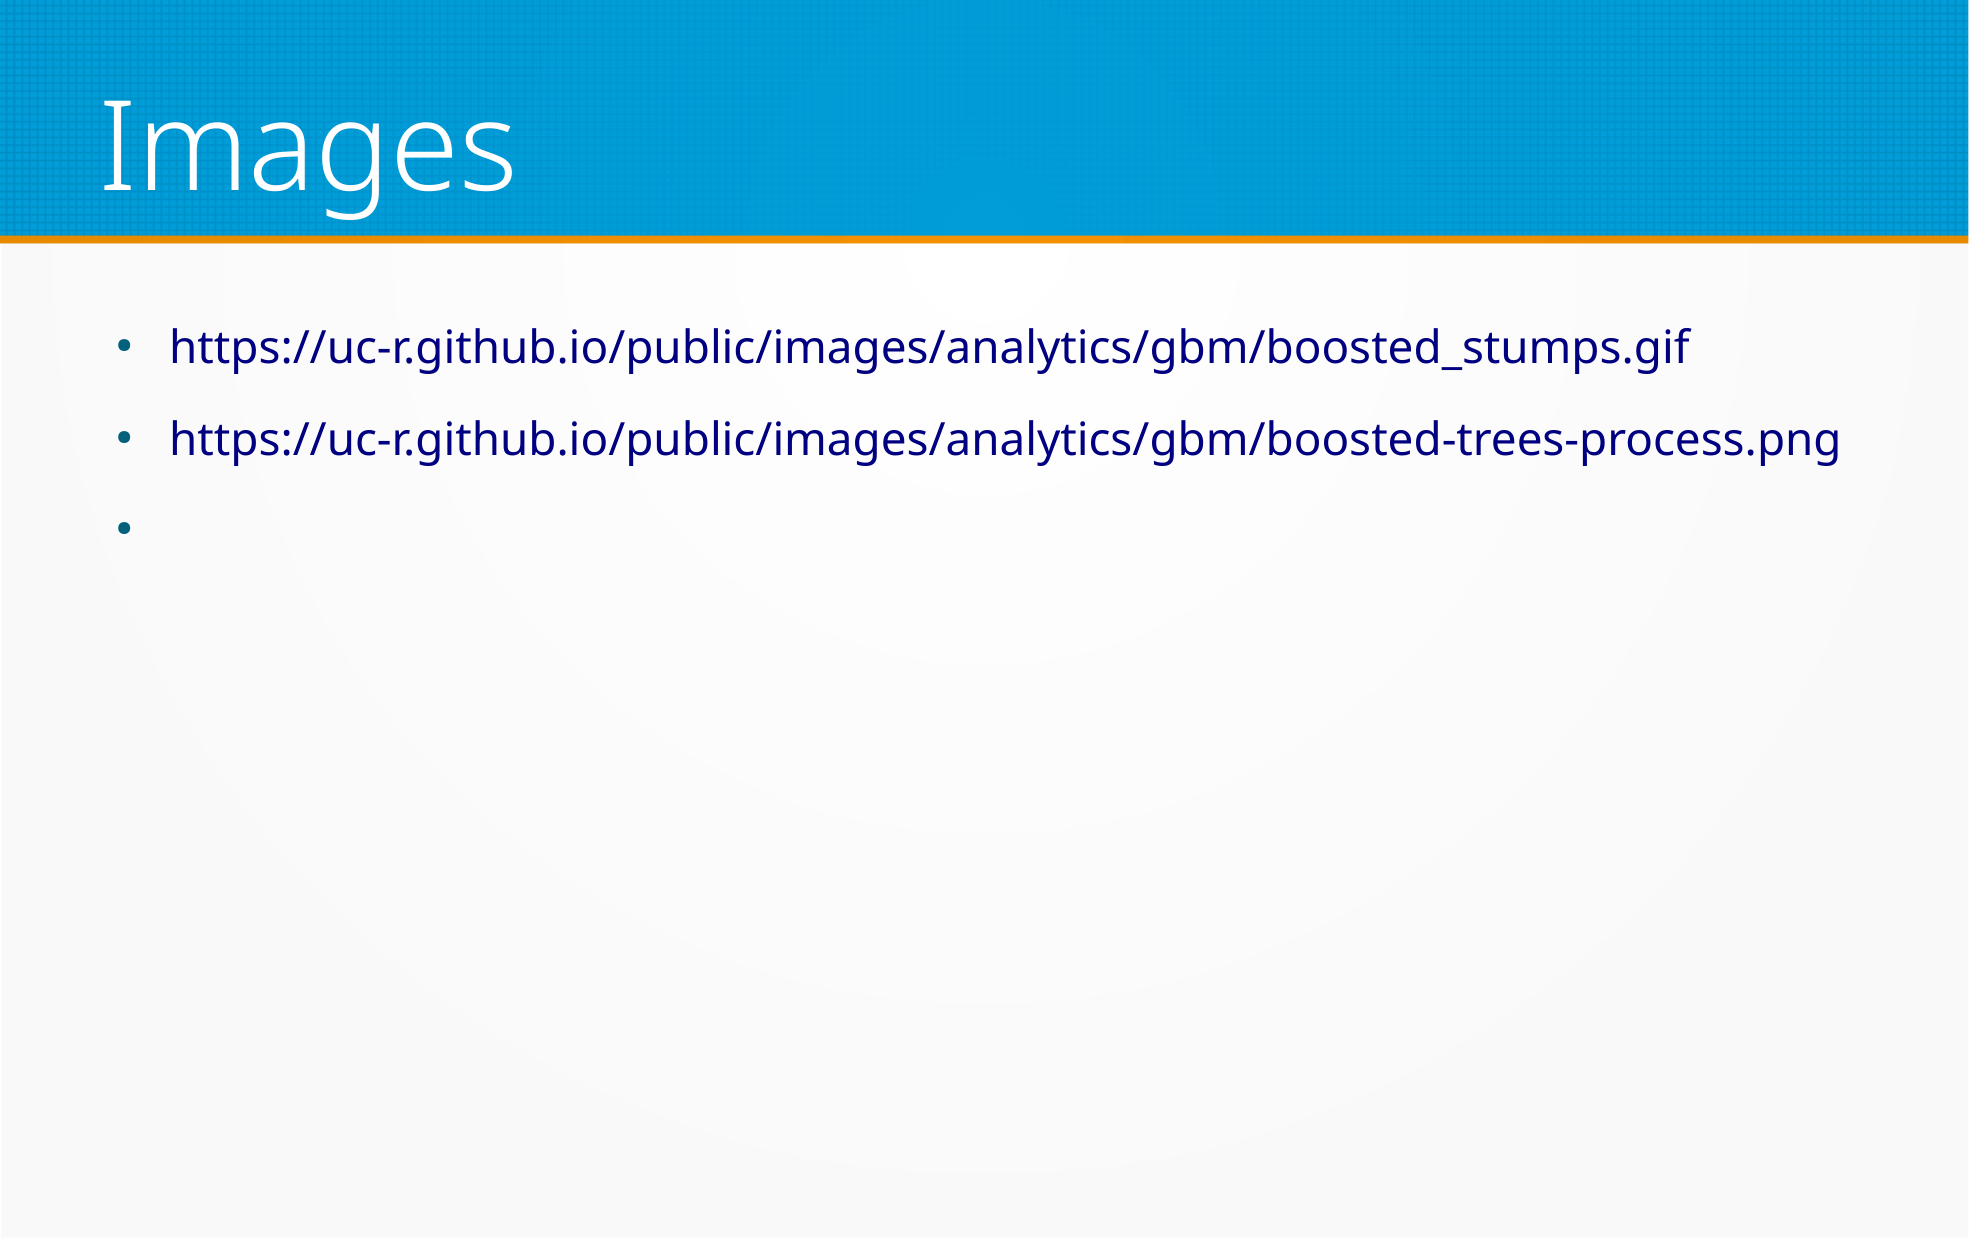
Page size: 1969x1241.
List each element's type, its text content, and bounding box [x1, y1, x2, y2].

title Images [98, 19, 1870, 227]
picture [0, 236, 1969, 1241]
list https://uc-r.github.io/public/images/analytics/gbm/boosted_stumps.gif https://uc-r.github.io/public/images/analytics/gbm/boosted-trees-process.png [98, 315, 1861, 1081]
